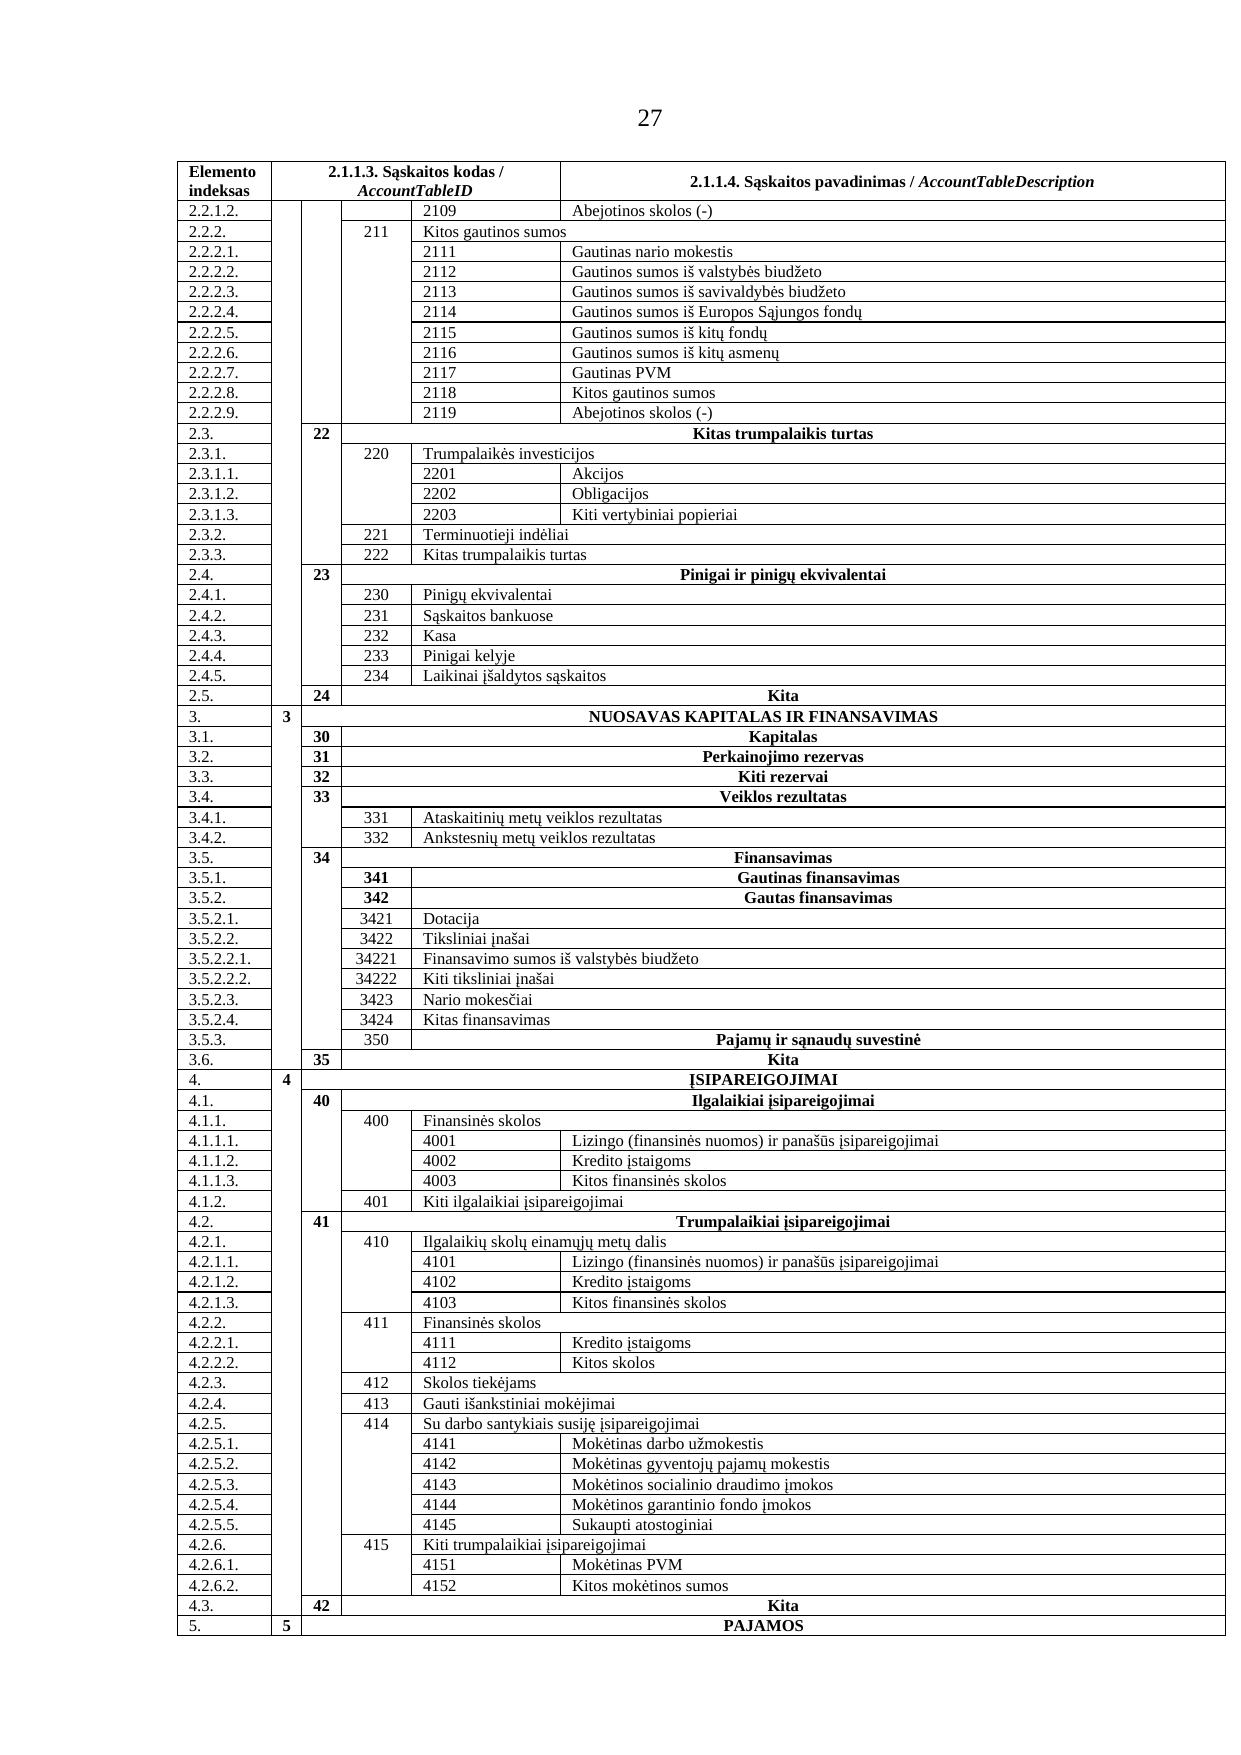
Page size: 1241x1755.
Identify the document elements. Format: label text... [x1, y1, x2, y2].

table_cell Mokėtinos socialinio draudimo įmokos [561, 1474, 1225, 1493]
table_cell 4002 [412, 1151, 560, 1170]
table_cell 4.2.5.3. [178, 1474, 271, 1493]
table_cell 33 [302, 787, 341, 847]
table_cell Kiti ilgalaikiai įsipareigojimai [412, 1191, 1225, 1211]
table_cell 2201 [412, 464, 560, 483]
table_cell 331 [342, 808, 411, 827]
table_cell Trumpalaikės investicijos [412, 444, 1225, 463]
table_cell 4.2.5.5. [178, 1515, 271, 1534]
table_cell 3.5.2.1. [178, 909, 271, 928]
table_cell Abejotinos skolos (-) [561, 403, 1225, 422]
table_cell Finansavimas [342, 848, 1225, 867]
table_cell Kiti vertybiniai popieriai [561, 504, 1225, 523]
table_cell 4.2.2.2. [178, 1353, 271, 1372]
table_cell 4.2.6. [178, 1535, 271, 1554]
table_cell 2114 [412, 302, 560, 321]
table_cell 4103 [412, 1293, 560, 1312]
table_cell Kita [342, 686, 1225, 705]
table_cell Kitas trumpalaikis turtas [412, 545, 1225, 564]
table_cell 4.2.2. [178, 1313, 271, 1332]
table_cell 2.2.2.8. [178, 383, 271, 402]
table_cell Finansavimo sumos iš valstybės biudžeto [412, 949, 1225, 968]
table_cell Skolos tiekėjams [412, 1373, 1225, 1392]
table_cell 4.2.2.1. [178, 1333, 271, 1352]
table_cell Gautinos sumos iš kitų fondų [561, 323, 1225, 342]
table_cell Kredito įstaigoms [561, 1333, 1225, 1352]
table_cell 4.2.1. [178, 1232, 271, 1251]
table_cell 2.2.2.5. [178, 323, 271, 342]
table_cell 234 [342, 666, 411, 685]
table_cell Kiti trumpalaikiai įsipareigojimai [412, 1535, 1225, 1554]
table_cell 4145 [412, 1515, 560, 1534]
table_cell 34 [302, 848, 341, 1049]
table_cell 4. [178, 1070, 271, 1089]
table_cell 3.5.2.2.2. [178, 969, 271, 988]
table_cell Ankstesnių metų veiklos rezultatas [412, 828, 1225, 847]
table_cell 2.3. [178, 424, 271, 443]
table_header 2.1.1.3. Sąskaitos kodas / AccountTableID [272, 162, 560, 200]
table_cell Mokėtinas darbo užmokestis [561, 1434, 1225, 1453]
table_header Elemento indeksas [178, 162, 271, 200]
table_cell 3.5.2.2.1. [178, 949, 271, 968]
table_cell 2.3.1.3. [178, 504, 271, 523]
table_cell 3.4.1. [178, 808, 271, 827]
table_cell 4 [272, 1070, 301, 1615]
table_cell 2.2.2.3. [178, 282, 271, 301]
table_cell Nario mokesčiai [412, 989, 1225, 1008]
table_cell 2111 [412, 242, 560, 261]
table_cell Kitos skolos [561, 1353, 1225, 1372]
table_cell 4151 [412, 1555, 560, 1574]
table_cell 2.4.5. [178, 666, 271, 685]
table_cell Finansinės skolos [412, 1313, 1225, 1332]
table_cell 2.2.2.9. [178, 403, 271, 422]
table_cell 3422 [342, 929, 411, 948]
table_cell 332 [342, 828, 411, 847]
table_cell 415 [342, 1535, 411, 1594]
table_cell 2112 [412, 262, 560, 281]
table_cell Kredito įstaigoms [561, 1151, 1225, 1170]
table_cell 35 [302, 1050, 341, 1069]
table_cell 342 [342, 888, 411, 907]
table_cell 2.2.2.2. [178, 262, 271, 281]
table_cell Lizingo (finansinės nuomos) ir panašūs įsipareigojimai [561, 1131, 1225, 1150]
table_cell 2.3.1.2. [178, 484, 271, 503]
table_cell 412 [342, 1373, 411, 1392]
table_cell Dotacija [412, 909, 1225, 928]
table_cell Gautinas nario mokestis [561, 242, 1225, 261]
table_cell Lizingo (finansinės nuomos) ir panašūs įsipareigojimai [561, 1252, 1225, 1271]
table_cell 2.5. [178, 686, 271, 705]
table_cell 3.6. [178, 1050, 271, 1069]
table_cell 2.2.2.1. [178, 242, 271, 261]
table_cell 4142 [412, 1454, 560, 1473]
table_cell 341 [342, 868, 411, 887]
table_cell Kitos finansinės skolos [561, 1293, 1225, 1312]
table_cell 233 [342, 646, 411, 665]
table_cell 3. [178, 706, 271, 726]
table_cell 222 [342, 545, 411, 564]
table_cell Pinigai ir pinigų ekvivalentai [342, 565, 1225, 584]
table_cell 414 [342, 1414, 411, 1534]
table_cell 2.4.4. [178, 646, 271, 665]
table_cell 4.2.6.1. [178, 1555, 271, 1574]
table_cell 30 [302, 727, 341, 746]
table_cell 2.4.3. [178, 626, 271, 645]
table_cell 34221 [342, 949, 411, 968]
table_cell 4.1.1.2. [178, 1151, 271, 1170]
table_cell 4.2.1.3. [178, 1293, 271, 1312]
table_cell Terminuotieji indėliai [412, 525, 1225, 544]
table_cell Kiti rezervai [342, 767, 1225, 786]
table_cell 4.1.1.1. [178, 1131, 271, 1150]
table_cell Gautinos sumos iš valstybės biudžeto [561, 262, 1225, 281]
table_cell ĮSIPAREIGOJIMAI [302, 1070, 1225, 1089]
table_cell Su darbo santykiais susiję įsipareigojimai [412, 1414, 1225, 1433]
table_cell 34222 [342, 969, 411, 988]
table_cell 3.5.2.2. [178, 929, 271, 948]
table_cell Mokėtinos garantinio fondo įmokos [561, 1495, 1225, 1514]
table_cell 2.3.1. [178, 444, 271, 463]
table_cell Ilgalaikių skolų einamųjų metų dalis [412, 1232, 1225, 1251]
table_cell 4.2. [178, 1212, 271, 1231]
table_cell 41 [302, 1212, 341, 1594]
table_cell 40 [302, 1090, 341, 1211]
table_cell Kita [342, 1596, 1225, 1615]
table_cell Gautinas PVM [561, 363, 1225, 382]
table_cell Mokėtinas PVM [561, 1555, 1225, 1574]
table_cell 4.2.5.1. [178, 1434, 271, 1453]
table_cell 4.2.1.2. [178, 1272, 271, 1291]
table_cell Tiksliniai įnašai [412, 929, 1225, 948]
table_cell Ataskaitinių metų veiklos rezultatas [412, 808, 1225, 827]
table_cell 350 [342, 1030, 411, 1049]
table_cell 24 [302, 686, 341, 705]
table_cell 31 [302, 747, 341, 766]
table_cell Sąskaitos bankuose [412, 605, 1225, 624]
table_cell 4.2.1.1. [178, 1252, 271, 1271]
table_cell Gautinos sumos iš savivaldybės biudžeto [561, 282, 1225, 301]
table_cell Gautinos sumos iš Europos Sąjungos fondų [561, 302, 1225, 321]
table_header 2.1.1.4. Sąskaitos pavadinimas / AccountTableDescription [561, 162, 1225, 200]
table_cell 4001 [412, 1131, 560, 1150]
table_cell 2109 [412, 201, 560, 220]
table_cell 3.5.1. [178, 868, 271, 887]
table_cell 4141 [412, 1434, 560, 1453]
table_cell 230 [342, 585, 411, 604]
table_cell [342, 201, 411, 220]
table_cell 5 [272, 1616, 301, 1635]
table_cell Gautinos sumos iš kitų asmenų [561, 343, 1225, 362]
table_cell 2.3.2. [178, 525, 271, 544]
table_cell 4.2.3. [178, 1373, 271, 1392]
table_cell 4.2.6.2. [178, 1575, 271, 1594]
table_cell 2116 [412, 343, 560, 362]
table_cell 3.5.2.4. [178, 1010, 271, 1029]
table_cell 3423 [342, 989, 411, 1008]
table_cell 4.1.1.3. [178, 1171, 271, 1190]
table_cell 3.1. [178, 727, 271, 746]
table_cell 211 [342, 221, 411, 422]
table_cell 5. [178, 1616, 271, 1635]
table_cell Kita [342, 1050, 1225, 1069]
table_cell Kasa [412, 626, 1225, 645]
table_cell Gautas finansavimas [412, 888, 1225, 907]
table_cell Pinigų ekvivalentai [412, 585, 1225, 604]
table_cell 4.1.2. [178, 1191, 271, 1211]
table_cell 2113 [412, 282, 560, 301]
table_cell 220 [342, 444, 411, 523]
table_cell 2203 [412, 504, 560, 523]
table_cell 4143 [412, 1474, 560, 1493]
table_cell 2.3.1.1. [178, 464, 271, 483]
table_cell Abejotinos skolos (-) [561, 201, 1225, 220]
table_cell 401 [342, 1191, 411, 1211]
table_cell 3.2. [178, 747, 271, 766]
table_cell Kitos gautinos sumos [412, 221, 1225, 241]
table_cell Kitos gautinos sumos [561, 383, 1225, 402]
table_cell 3.4.2. [178, 828, 271, 847]
table_cell 2.4.1. [178, 585, 271, 604]
table_cell Perkainojimo rezervas [342, 747, 1225, 766]
table_cell 4.2.5. [178, 1414, 271, 1433]
table_cell Obligacijos [561, 484, 1225, 503]
table_cell 232 [342, 626, 411, 645]
table_cell Kitos mokėtinos sumos [561, 1575, 1225, 1594]
table_cell 2.2.1.2. [178, 201, 271, 220]
table_cell Ilgalaikiai įsipareigojimai [342, 1090, 1225, 1109]
table_cell 411 [342, 1313, 411, 1372]
table_cell 2.2.2.4. [178, 302, 271, 321]
table_cell [302, 201, 341, 422]
table_cell 413 [342, 1394, 411, 1413]
table_cell 23 [302, 565, 341, 685]
table_cell Mokėtinas gyventojų pajamų mokestis [561, 1454, 1225, 1473]
table_cell 2.3.3. [178, 545, 271, 564]
table_cell 3 [272, 706, 301, 1069]
table_cell Pinigai kelyje [412, 646, 1225, 665]
table_cell Kapitalas [342, 727, 1225, 746]
table_cell 221 [342, 525, 411, 544]
table_cell 4144 [412, 1495, 560, 1514]
table_cell 2.2.2.6. [178, 343, 271, 362]
table_cell 2117 [412, 363, 560, 382]
table_cell [272, 201, 301, 705]
table_cell 3.3. [178, 767, 271, 786]
table_cell 4111 [412, 1333, 560, 1352]
table_cell 4.2.5.2. [178, 1454, 271, 1473]
table_cell Kredito įstaigoms [561, 1272, 1225, 1291]
table_cell Pajamų ir sąnaudų suvestinė [412, 1030, 1225, 1049]
table_cell Laikinai įšaldytos sąskaitos [412, 666, 1225, 685]
table_cell Kitos finansinės skolos [561, 1171, 1225, 1190]
table_cell 2115 [412, 323, 560, 342]
table_cell 2.2.2. [178, 221, 271, 241]
table_cell 3.5. [178, 848, 271, 867]
table_cell Kitas finansavimas [412, 1010, 1225, 1029]
table_cell Kitas trumpalaikis turtas [342, 424, 1225, 443]
table_cell Kiti tiksliniai įnašai [412, 969, 1225, 988]
table_cell 4112 [412, 1353, 560, 1372]
table_cell 2.4. [178, 565, 271, 584]
table_cell 3.5.3. [178, 1030, 271, 1049]
table_cell 4.3. [178, 1596, 271, 1615]
table_cell 2202 [412, 484, 560, 503]
table_cell NUOSAVAS KAPITALAS IR FINANSAVIMAS [302, 706, 1225, 726]
table_cell Gauti išankstiniai mokėjimai [412, 1394, 1225, 1413]
table_cell Sukaupti atostoginiai [561, 1515, 1225, 1534]
table_cell Trumpalaikiai įsipareigojimai [342, 1212, 1225, 1231]
table_cell 4003 [412, 1171, 560, 1190]
table_cell 2.2.2.7. [178, 363, 271, 382]
table_cell 2.4.2. [178, 605, 271, 624]
table_cell 4.2.5.4. [178, 1495, 271, 1514]
table_cell 3.4. [178, 787, 271, 806]
table_cell Gautinas finansavimas [412, 868, 1225, 887]
table_cell 2119 [412, 403, 560, 422]
table_cell 3.5.2.3. [178, 989, 271, 1008]
table_cell Veiklos rezultatas [342, 787, 1225, 806]
table_cell 4.1. [178, 1090, 271, 1109]
table_cell Akcijos [561, 464, 1225, 483]
table_cell 3.5.2. [178, 888, 271, 907]
table_cell 32 [302, 767, 341, 786]
table_cell PAJAMOS [302, 1616, 1225, 1635]
table_cell 4101 [412, 1252, 560, 1271]
table_cell 400 [342, 1111, 411, 1190]
table_cell 22 [302, 424, 341, 564]
table_cell 3421 [342, 909, 411, 928]
table_cell 4.2.4. [178, 1394, 271, 1413]
table_cell Finansinės skolos [412, 1111, 1225, 1130]
table_cell 2118 [412, 383, 560, 402]
table_cell 42 [302, 1596, 341, 1615]
table_cell 4152 [412, 1575, 560, 1594]
table_cell 3424 [342, 1010, 411, 1029]
table_cell 410 [342, 1232, 411, 1312]
table_cell 231 [342, 605, 411, 624]
table_cell 4.1.1. [178, 1111, 271, 1130]
table_cell 4102 [412, 1272, 560, 1291]
